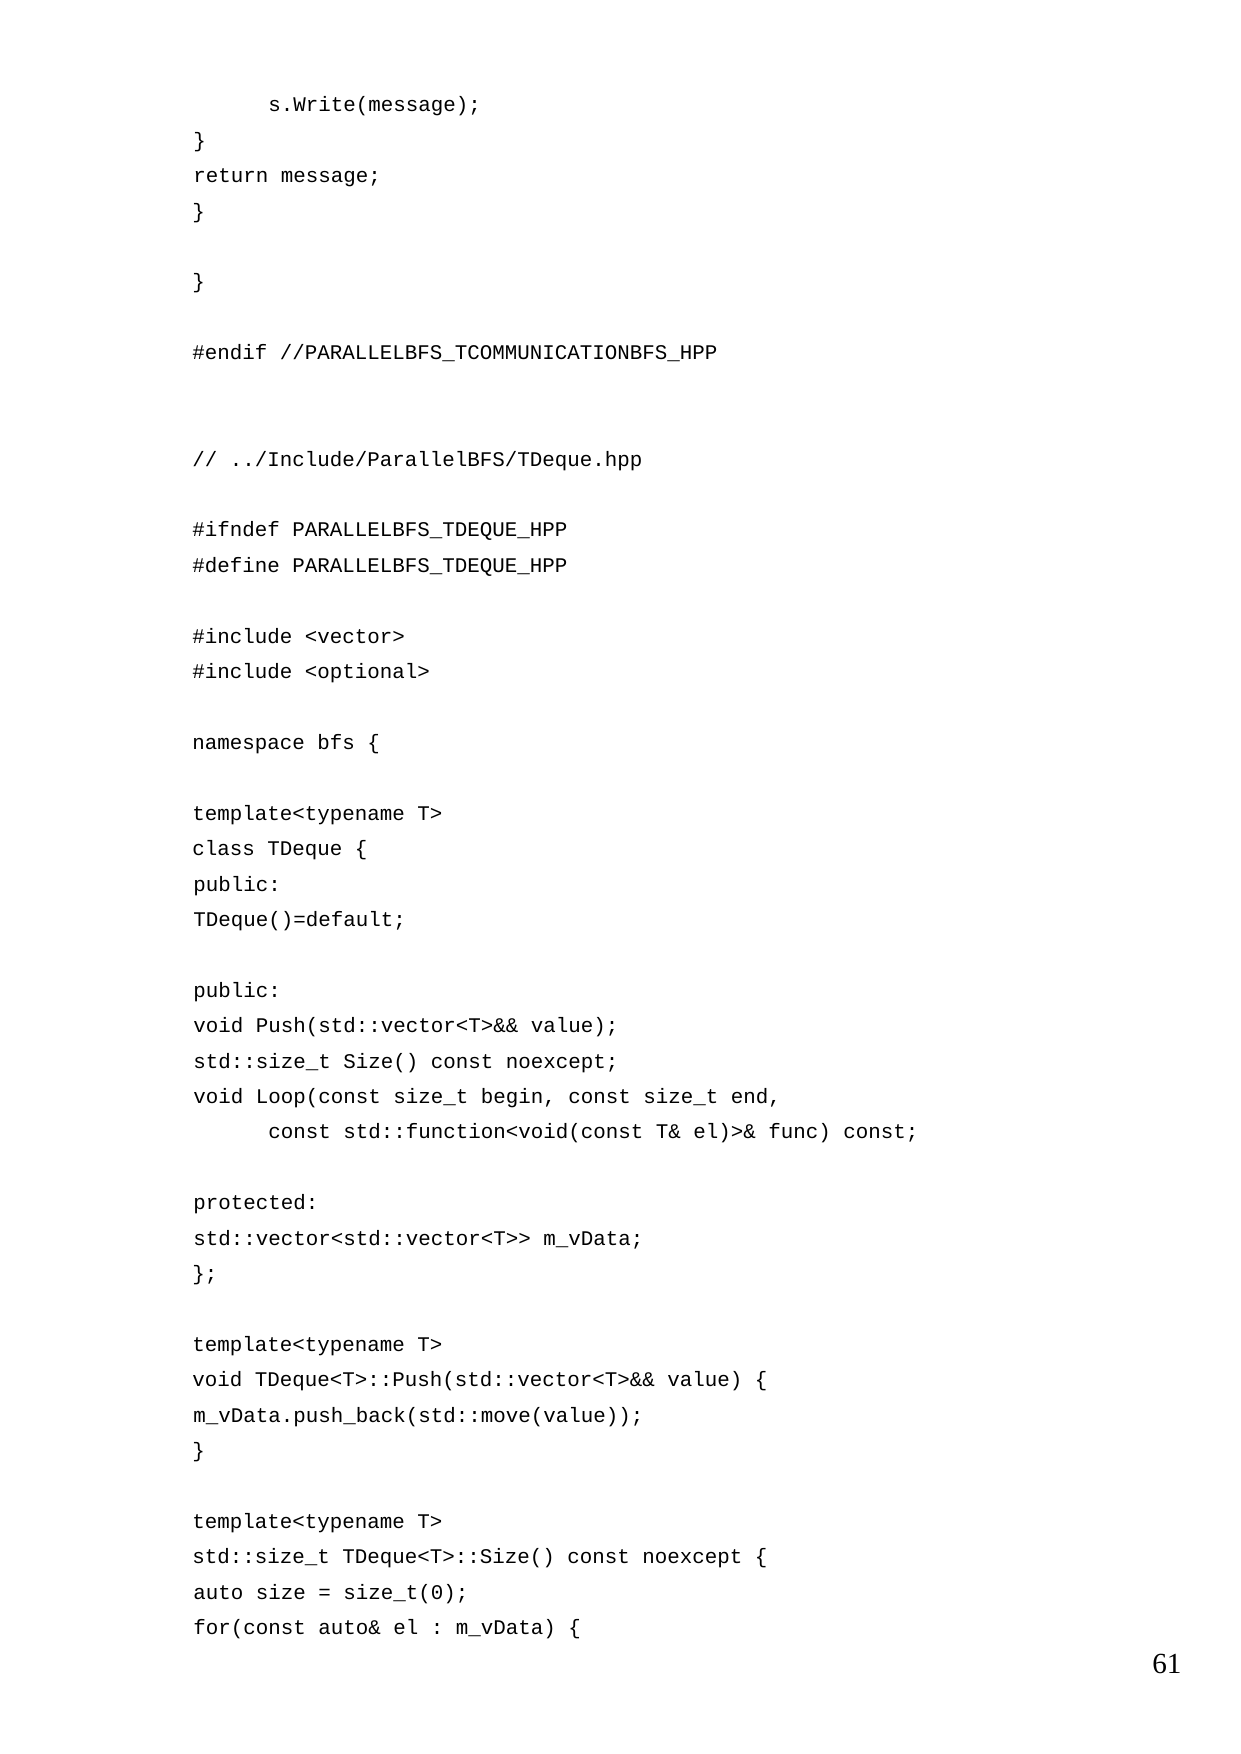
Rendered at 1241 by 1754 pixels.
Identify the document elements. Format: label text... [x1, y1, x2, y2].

text template<typename T> [118, 803, 1181, 826]
text protected: [118, 1192, 1181, 1216]
text #endif //PARALLELBFS_TCOMMUNICATIONBFS_HPP [118, 342, 1181, 366]
text const std::function<void(const T& el)>& func) const; [118, 1122, 1181, 1145]
text } [118, 201, 1181, 224]
text template<typename T> [118, 1334, 1181, 1358]
text class TDeque { [118, 838, 1181, 862]
text void TDeque<T>::Push(std::vector<T>&& value) { [118, 1369, 1181, 1393]
text void Push(std::vector<T>&& value); [118, 1015, 1181, 1039]
text #include <vector> [118, 626, 1181, 649]
text template<typename T> [118, 1511, 1181, 1535]
text std::size_t TDeque<T>::Size() const noexcept { [118, 1547, 1181, 1570]
text public: [118, 874, 1181, 897]
text std::size_t Size() const noexcept; [118, 1051, 1181, 1074]
text public: [118, 980, 1181, 1003]
text }; [118, 1263, 1181, 1287]
text for(const auto& el : m_vData) { [118, 1617, 1181, 1641]
text namespace bfs { [118, 732, 1181, 756]
text TDeque()=default; [118, 909, 1181, 933]
text #ifndef PARALLELBFS_TDEQUE_HPP [118, 519, 1181, 543]
text auto size = size_t(0); [118, 1582, 1181, 1606]
text #include <optional> [118, 661, 1181, 685]
text } [118, 130, 1181, 153]
text } [118, 272, 1181, 295]
text #define PARALLELBFS_TDEQUE_HPP [118, 555, 1181, 578]
text s.Write(message); [118, 94, 1181, 118]
text return message; [118, 165, 1181, 189]
text // ../Include/ParallelBFS/TDeque.hpp [118, 449, 1181, 472]
text } [118, 1440, 1181, 1464]
text m_vData.push_back(std::move(value)); [118, 1405, 1181, 1428]
text void Loop(const size_t begin, const size_t end, [118, 1086, 1181, 1110]
text std::vector<std::vector<T>> m_vData; [118, 1228, 1181, 1251]
